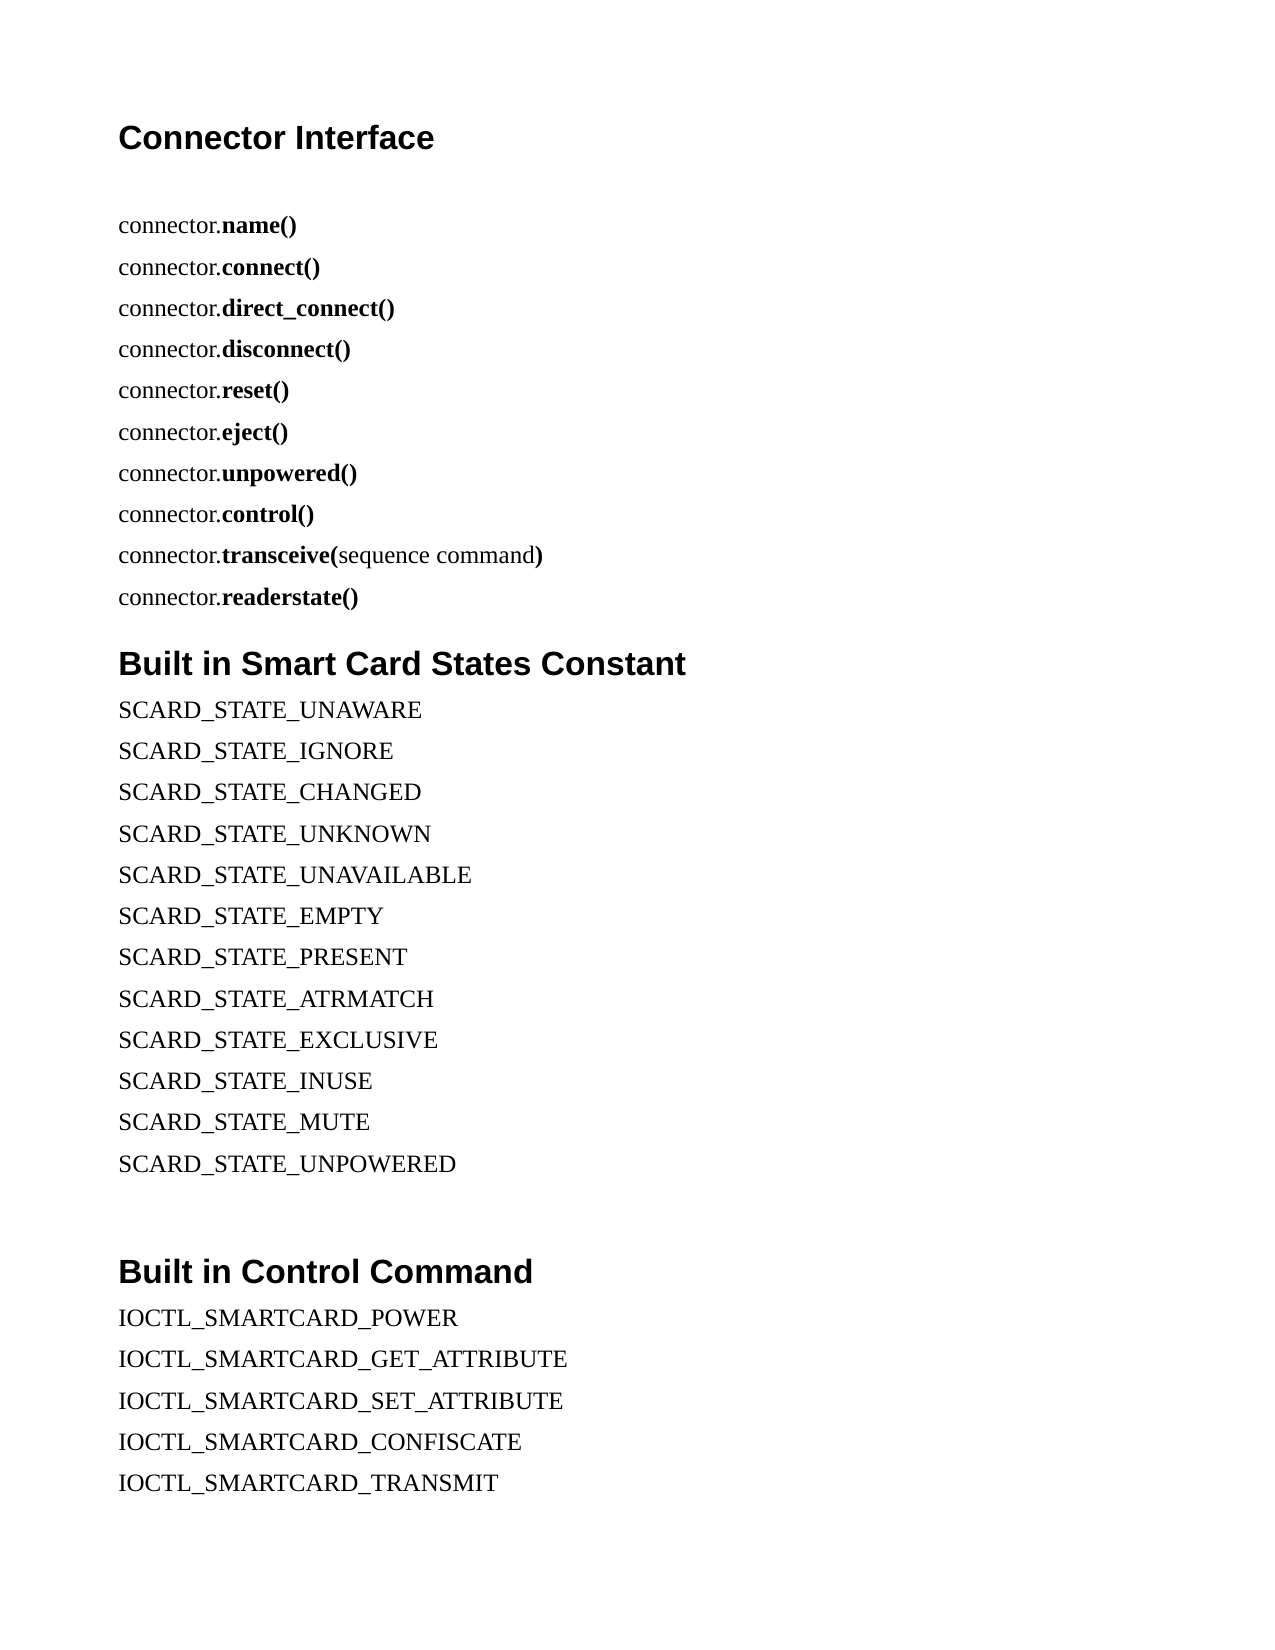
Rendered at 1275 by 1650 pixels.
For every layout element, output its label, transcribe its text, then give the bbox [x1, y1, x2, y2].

text IOCTL_SMARTCARD_CONFISCATE [118, 1427, 1157, 1456]
text SCARD_STATE_UNPOWERED [118, 1149, 1157, 1177]
text SCARD_STATE_CHANGED [118, 777, 1157, 806]
subtitle Connector Interface [118, 118, 1157, 157]
text connector.direct_connect() [118, 293, 1157, 322]
subtitle Built in Smart Card States Constant [118, 644, 1157, 682]
text SCARD_STATE_ATRMATCH [118, 984, 1157, 1012]
subtitle Built in Control Command [118, 1252, 1157, 1291]
text SCARD_STATE_UNAWARE [118, 695, 1157, 724]
text connector.transceive(sequence command) [118, 541, 1157, 569]
text SCARD_STATE_EXCLUSIVE [118, 1025, 1157, 1054]
text SCARD_STATE_INUSE [118, 1066, 1157, 1095]
text connector.connect() [118, 252, 1157, 281]
text connector.disconnect() [118, 334, 1157, 363]
text connector.control() [118, 499, 1157, 528]
text connector.name() [118, 211, 1157, 239]
text SCARD_STATE_IGNORE [118, 736, 1157, 765]
text IOCTL_SMARTCARD_POWER [118, 1303, 1157, 1332]
text connector.eject() [118, 417, 1157, 446]
text IOCTL_SMARTCARD_SET_ATTRIBUTE [118, 1386, 1157, 1414]
text connector.reset() [118, 376, 1157, 404]
text SCARD_STATE_UNKNOWN [118, 819, 1157, 847]
text SCARD_STATE_EMPTY [118, 901, 1157, 930]
text connector.unpowered() [118, 458, 1157, 487]
text SCARD_STATE_PRESENT [118, 942, 1157, 971]
text SCARD_STATE_UNAVAILABLE [118, 860, 1157, 889]
text IOCTL_SMARTCARD_GET_ATTRIBUTE [118, 1344, 1157, 1373]
text SCARD_STATE_MUTE [118, 1107, 1157, 1136]
text connector.readerstate() [118, 582, 1157, 611]
text IOCTL_SMARTCARD_TRANSMIT [118, 1468, 1157, 1497]
